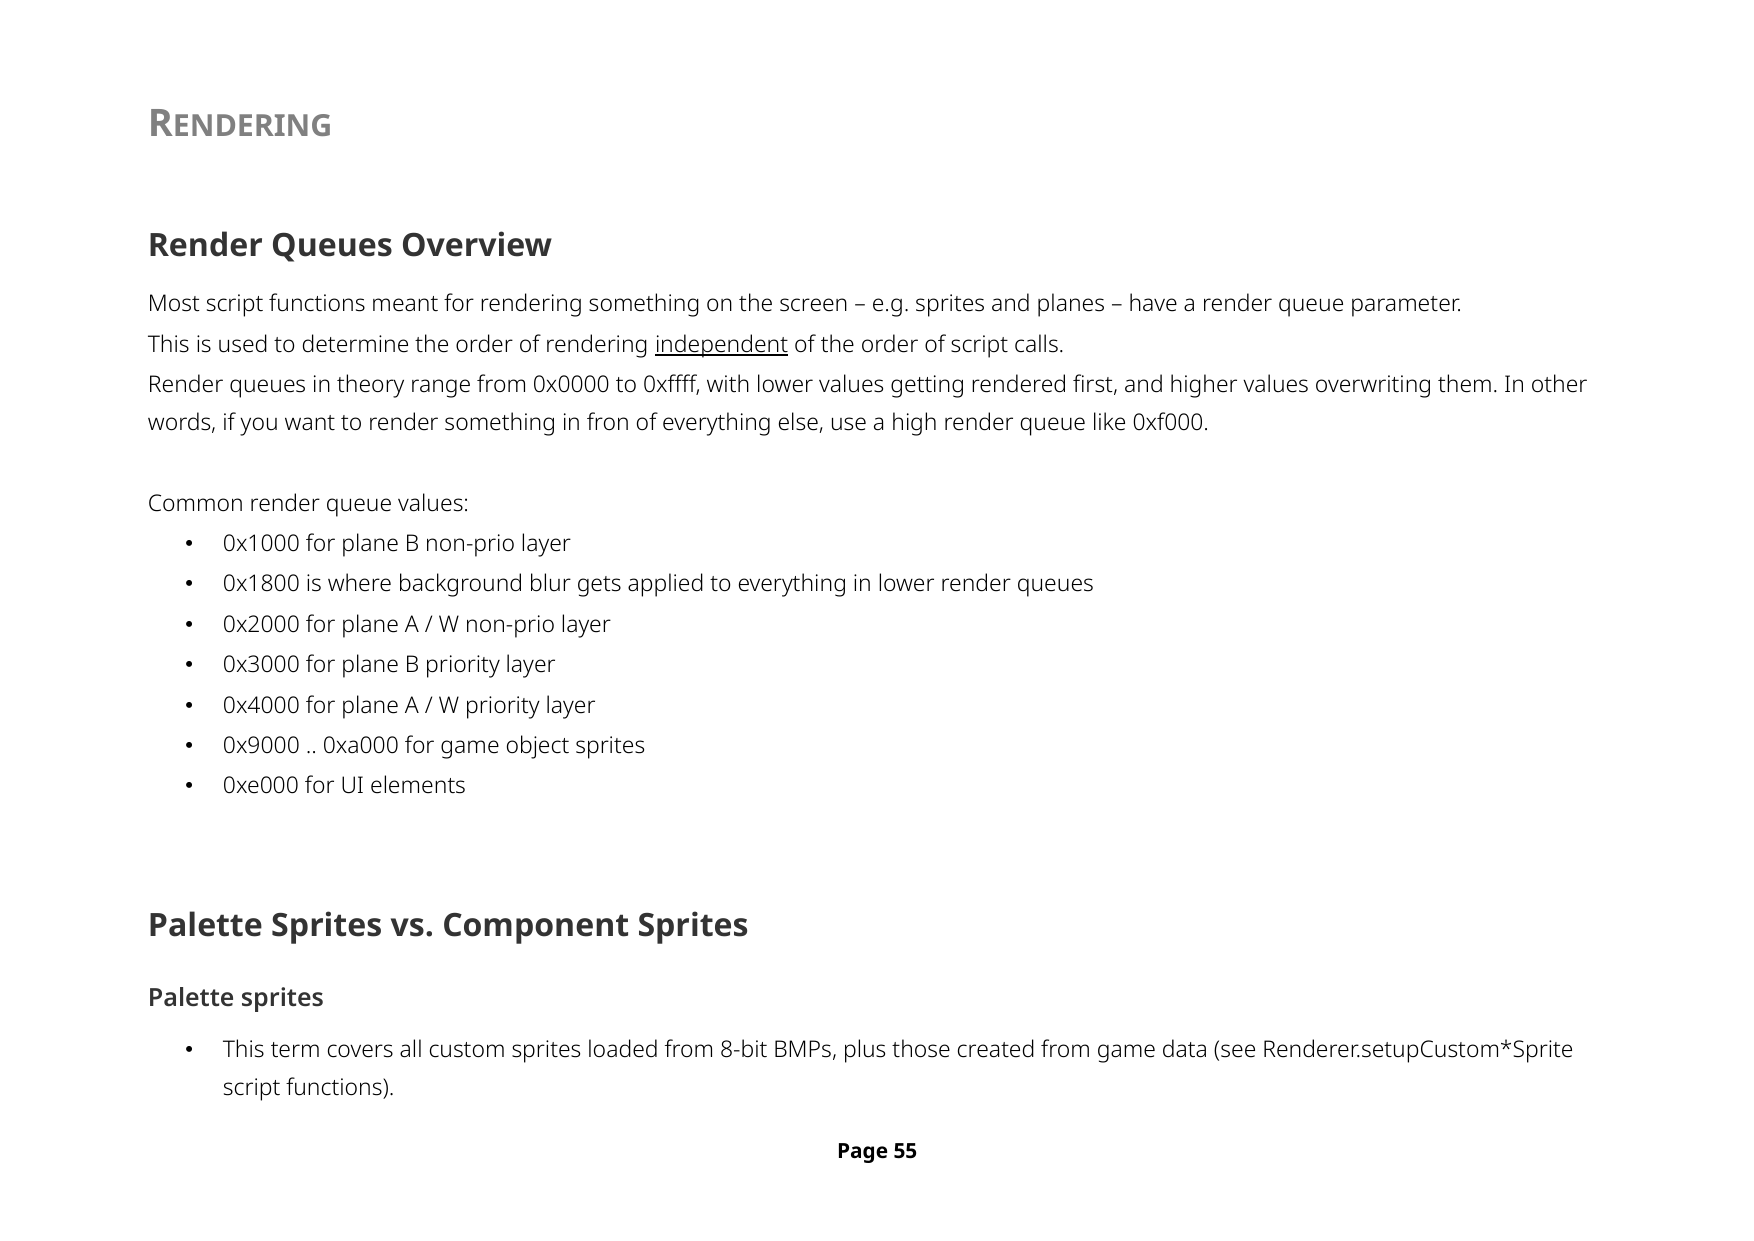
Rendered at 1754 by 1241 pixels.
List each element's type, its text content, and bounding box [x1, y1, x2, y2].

subtitle Palette sprites [148, 980, 1606, 1014]
list This term covers all custom sprites loaded from 8-bit BMPs, plus those created from game data (see Renderer.setupCustom*Sprite script functions). [185, 1033, 1606, 1102]
text Most script functions meant for rendering something on the screen – e.g. sprites and planes – have a render queue parameter. [148, 287, 1606, 319]
text Common render queue values: [148, 487, 1606, 518]
list 0x4000 for plane A / W priority layer [185, 689, 1606, 720]
list 0xe000 for UI elements [185, 769, 1606, 801]
list 0x2000 for plane A / W non-prio layer [185, 608, 1606, 639]
text Render queues in theory range from 0x0000 to 0xffff, with lower values getting rendered first, and higher values overwriting them. In other words, if you want to render something in fron of everything else, use a high render queue like 0xf000. [148, 368, 1606, 437]
list 0x1000 for plane B non-prio layer [185, 527, 1606, 558]
text This is used to determine the order of rendering independent of the order of script calls. [148, 328, 1606, 359]
list 0x9000 .. 0xa000 for game object sprites [185, 729, 1606, 760]
subtitle Rendering [148, 96, 1606, 147]
list 0x1800 is where background blur gets applied to everything in lower render queues [185, 567, 1606, 599]
subtitle Render Queues Overview [148, 222, 1606, 266]
list 0x3000 for plane B priority layer [185, 648, 1606, 679]
subtitle Palette Sprites vs. Component Sprites [148, 902, 1606, 946]
